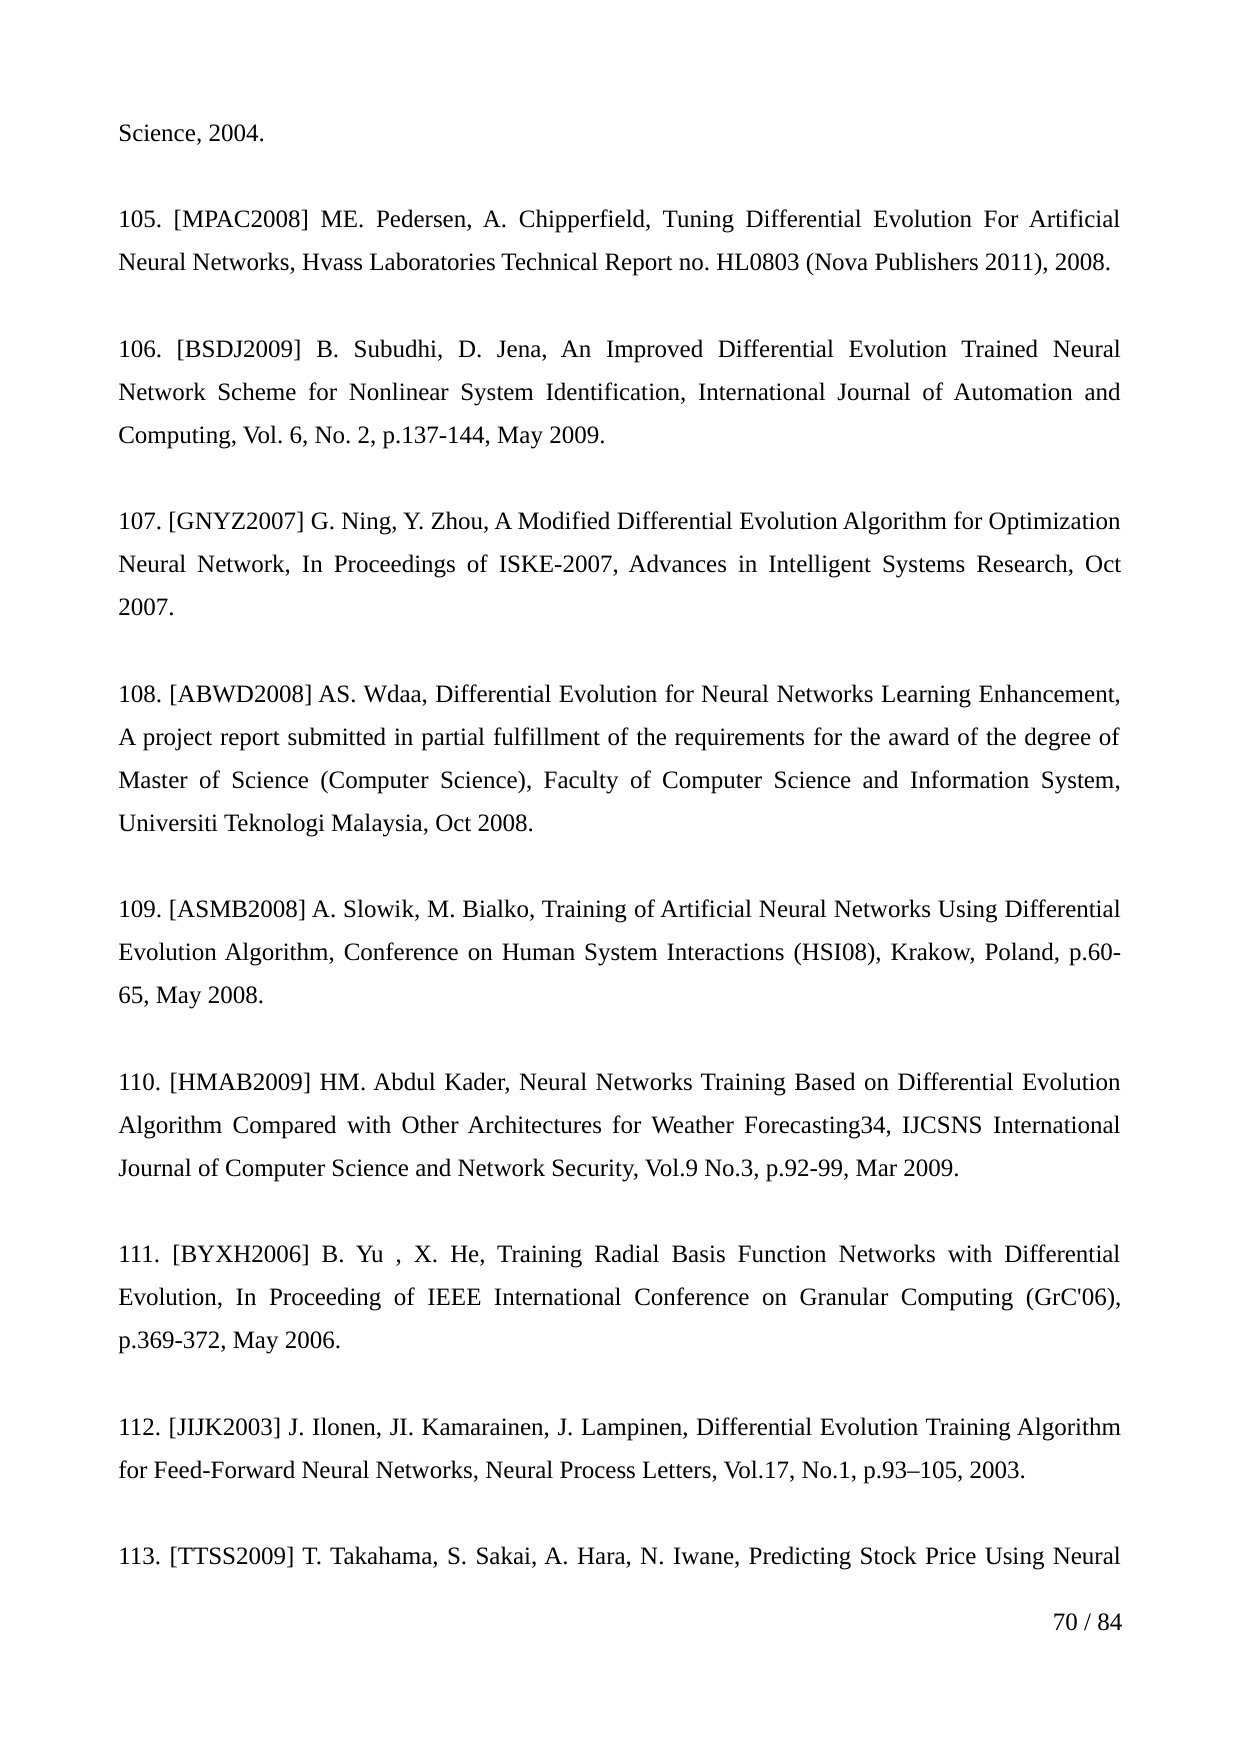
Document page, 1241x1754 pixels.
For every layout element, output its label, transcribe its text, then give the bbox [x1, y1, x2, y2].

text 110. [HMAB2009] HM. Abdul Kader, Neural Networks Training Based on Differential Evolution Algorithm Compared with Other Architectures for Weather Forecasting34, IJCSNS International Journal of Computer Science and Network Security, Vol.9 No.3, p.92-99, Mar 2009. [118, 1067, 1122, 1182]
text 111. [BYXH2006] B. Yu , X. He, Training Radial Basis Function Networks with Differential Evolution, In Proceeding of IEEE International Conference on Granular Computing (GrC'06), p.369-372, May 2006. [118, 1239, 1122, 1354]
text 106. [BSDJ2009] B. Subudhi, D. Jena, An Improved Differential Evolution Trained Neural Network Scheme for Nonlinear System Identification, International Journal of Automation and Computing, Vol. 6, No. 2, p.137-144, May 2009. [118, 334, 1122, 449]
text 108. [ABWD2008] AS. Wdaa, Differential Evolution for Neural Networks Learning Enhancement, A project report submitted in partial fulfillment of the requirements for the award of the degree of Master of Science (Computer Science), Faculty of Computer Science and Information System, Universiti Teknologi Malaysia, Oct 2008. [118, 679, 1122, 837]
text 112. [JIJK2003] J. Ilonen, JI. Kamarainen, J. Lampinen, Differential Evolution Training Algorithm for Feed-Forward Neural Networks, Neural Process Letters, Vol.17, No.1, p.93–105, 2003. [118, 1412, 1122, 1484]
text 105. [MPAC2008] ME. Pedersen, A. Chipperfield, Tuning Differential Evolution For Artificial Neural Networks, Hvass Laboratories Technical Report no. HL0803 (Nova Publishers 2011), 2008. [118, 204, 1122, 276]
text 109. [ASMB2008] A. Slowik, M. Bialko, Training of Artificial Neural Networks Using Differential Evolution Algorithm, Conference on Human System Interactions (HSI08), Krakow, Poland, p.60-65, May 2008. [118, 894, 1122, 1009]
text 113. [TTSS2009] T. Takahama, S. Sakai, A. Hara, N. Iwane, Predicting Stock Price Using Neural [118, 1541, 1122, 1570]
text Science, 2004. [118, 118, 1122, 147]
text 107. [GNYZ2007] G. Ning, Y. Zhou, A Modified Differential Evolution Algorithm for Optimization Neural Network, In Proceedings of ISKE-2007, Advances in Intelligent Systems Research, Oct 2007. [118, 506, 1122, 621]
